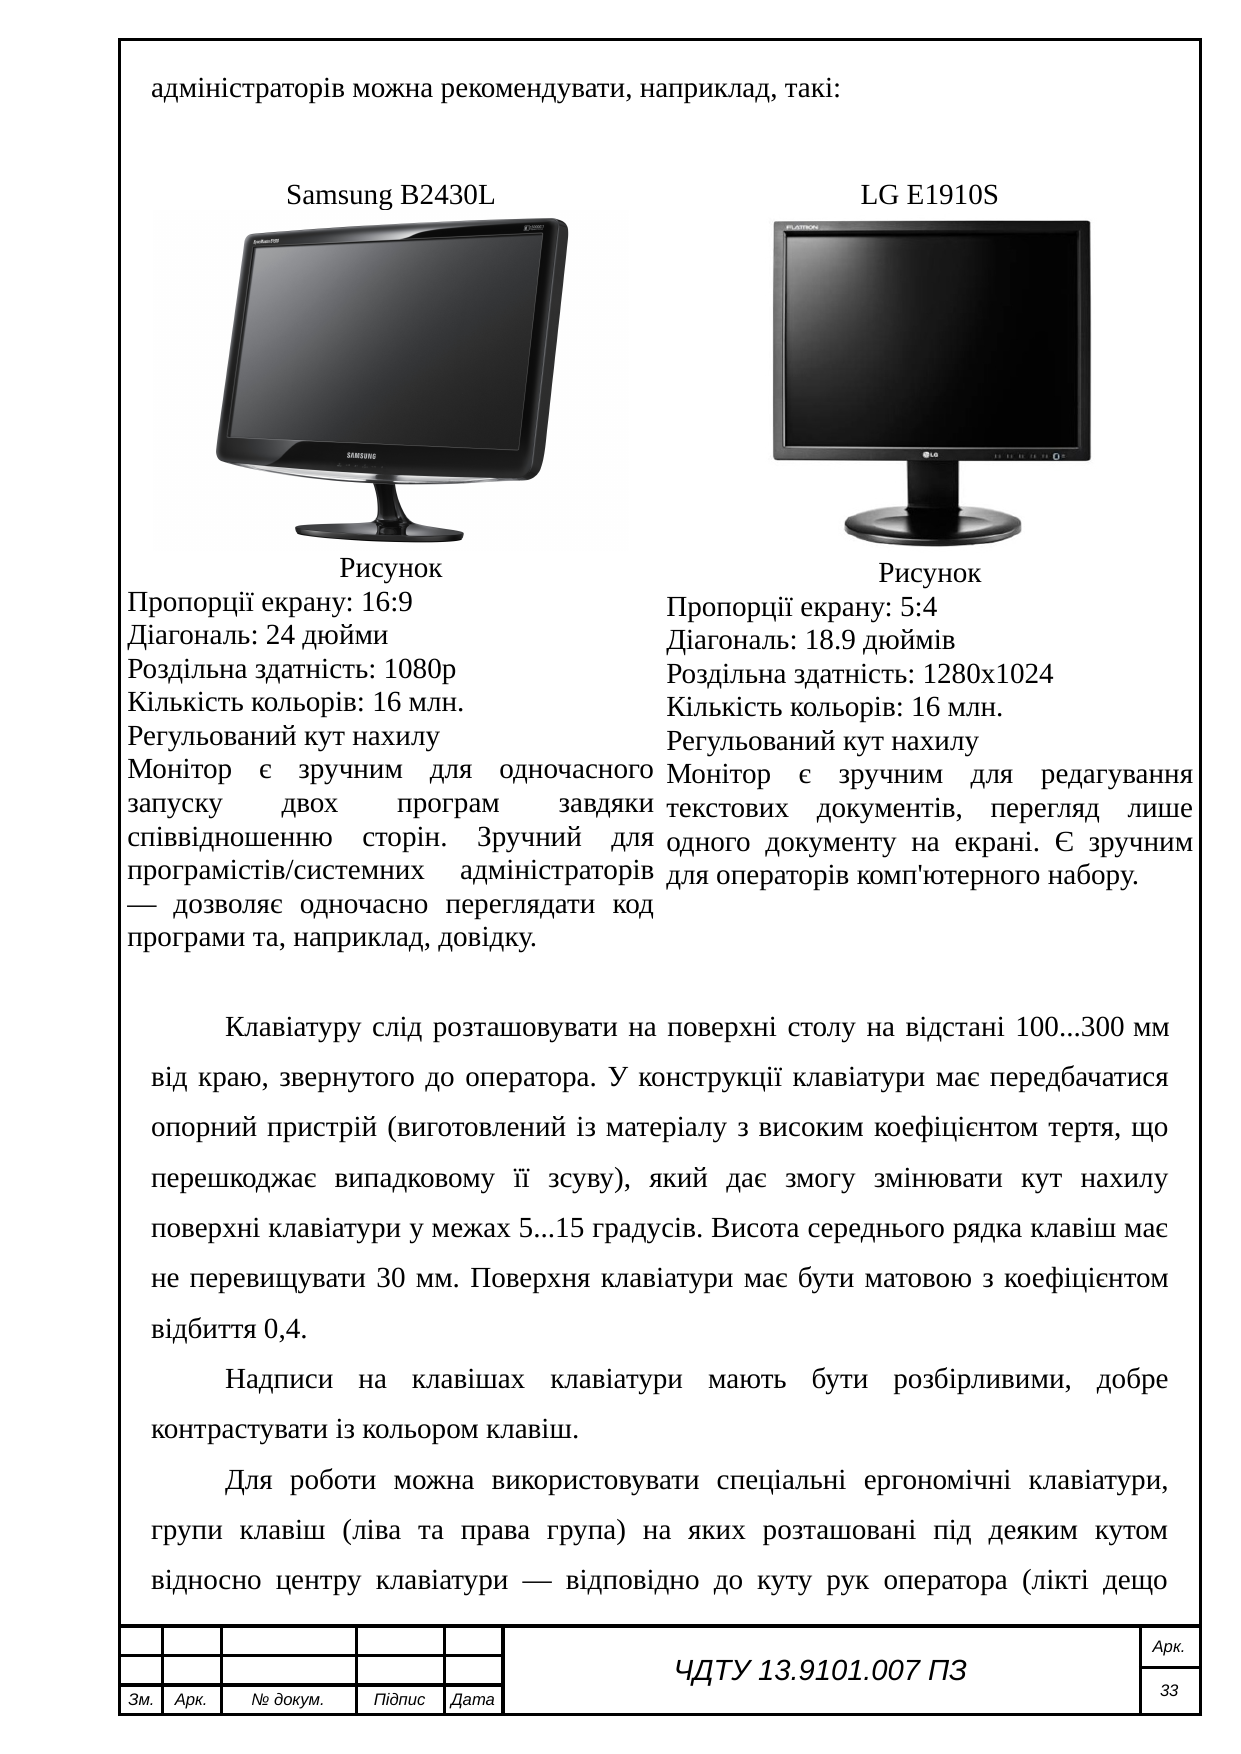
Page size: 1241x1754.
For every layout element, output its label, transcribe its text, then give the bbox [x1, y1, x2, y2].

picture [152, 210, 629, 551]
text Клавіатуру слід розташовувати на поверхні столу на відстані 100...300 мм від краю, звернутого до оператора. У конструкції клавіатури має передбачатися опорний пристрій (виготовлений із матеріалу з високим коефіцієнтом тертя, що перешкоджає випадковому її зсуву), який дає змогу змінювати кут нахилу поверхні клавіатури у межах 5...15 градусів. Висота середнього рядка клавіш має не перевищувати 30 мм. Поверхня клавіатури має бути матовою з коефіцієнтом відбиття 0,4. [151, 1009, 1170, 1344]
text адміністраторів можна рекомендувати, наприклад, такі: [151, 71, 1170, 104]
picture [760, 210, 1099, 556]
table_header Samsung B2430L Рисунок Пропорції екрану: 16:9 Діагональ: 24 дюйми Роздільна здатність: 1080p Кількість кольорів: 16 млн. Регульований кут нахилу Монітор є зручним для одночасного запуску двох програм завдяки співвідношенню сторін. Зручний для програмістів/системних адміністраторів — дозволяє одночасно переглядати код програми та, наприклад, довідку. [121, 171, 660, 959]
text Для роботи можна використовувати спеціальні ергономічні клавіатури, групи клавіш (ліва та права група) на яких розташовані під деяким кутом відносно центру клавіатури — відповідно до куту рук оператора (лікті дещо [151, 1462, 1170, 1596]
text Надписи на клавішах клавіатури мають бути розбірливими, добре контрастувати із кольором клавіш. [151, 1361, 1170, 1445]
table_header LG E1910S Рисунок Пропорції екрану: 5:4 Діагональ: 18.9 дюймів Роздільна здатність: 1280x1024 Кількість кольорів: 16 млн. Регульований кут нахилу Монітор є зручним для редагування текстових документів, перегляд лише одного документу на екрані. Є зручним для операторів комп'ютерного набору. [660, 171, 1199, 959]
